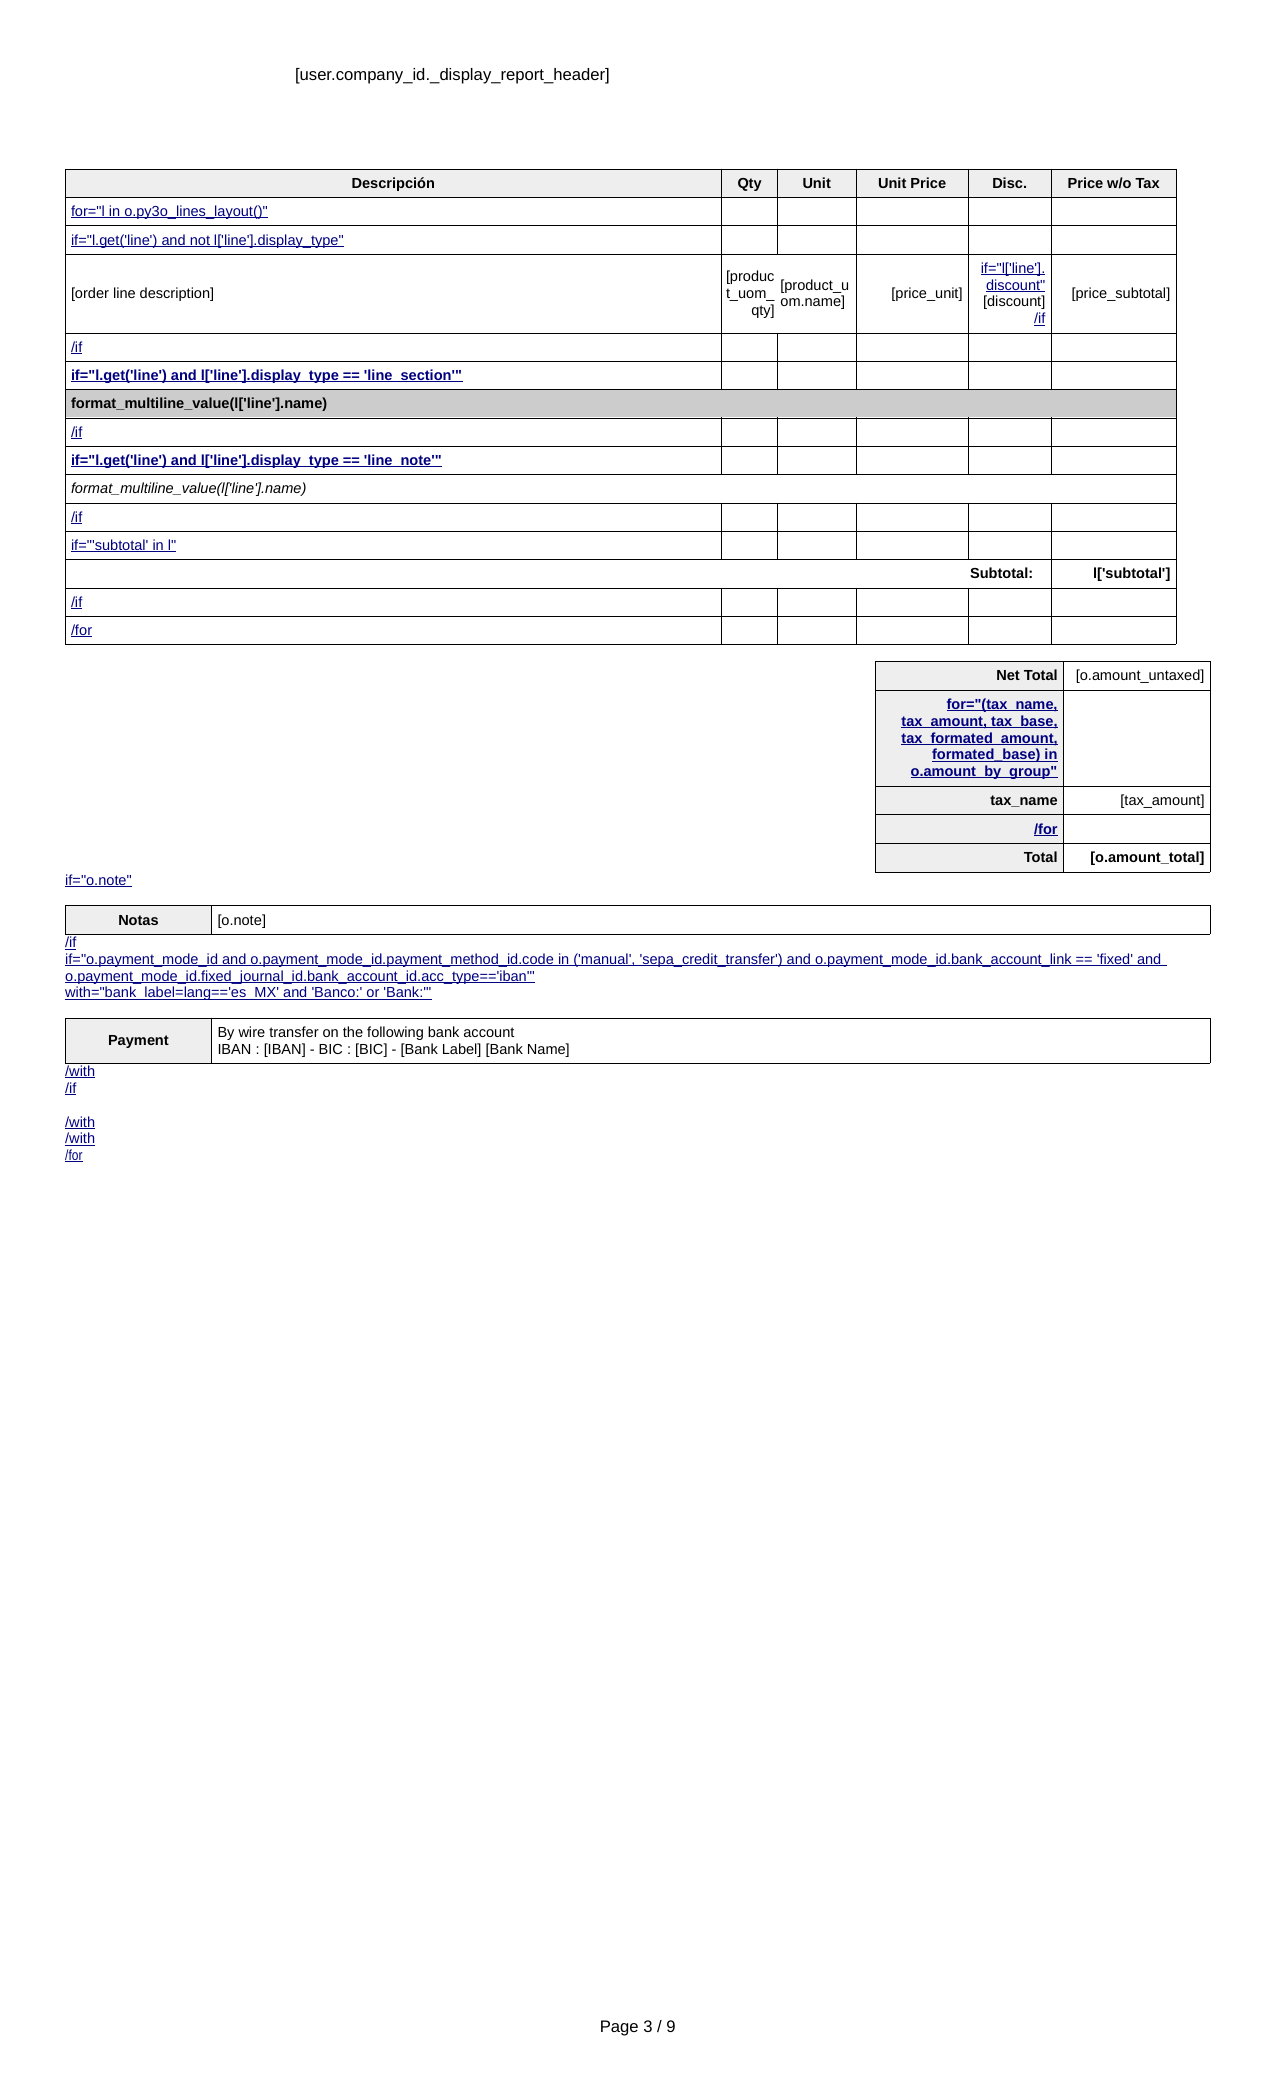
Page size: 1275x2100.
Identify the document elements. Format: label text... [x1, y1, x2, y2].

table_cell if="l.get('line') and l['line'].display_type == 'line_section'" [66, 362, 721, 389]
table_cell [857, 589, 968, 616]
text with="bank_label=lang=='es_MX' and 'Banco:' or 'Bank:'" [65, 984, 1210, 1001]
table_cell [price_subtotal] [1052, 255, 1176, 332]
table_cell [1052, 334, 1176, 361]
table_cell [722, 504, 777, 531]
table_cell [1052, 447, 1176, 474]
table_cell [857, 362, 968, 389]
table_cell [857, 504, 968, 531]
table_cell /if [66, 334, 721, 361]
table_cell [778, 504, 856, 531]
table_header [o.note] [212, 906, 1210, 934]
table_cell /for [66, 617, 721, 644]
table_cell [722, 589, 777, 616]
table_cell /if [66, 419, 721, 446]
table_cell [65, 786, 875, 814]
table_cell [1064, 815, 1210, 843]
table_cell if="l.get('line') and not l['line'].display_type" [66, 226, 721, 254]
table_cell if="l['line'].discount" [discount] /if [969, 255, 1051, 332]
table_cell [969, 198, 1051, 225]
table_cell [778, 198, 856, 225]
table_cell [857, 419, 968, 446]
text if="o.note" [65, 872, 1210, 889]
table_cell [857, 447, 968, 474]
table_cell /for [876, 815, 1063, 843]
table_cell [722, 617, 777, 644]
table_cell [969, 532, 1051, 559]
table_cell [857, 617, 968, 644]
table_cell [1052, 419, 1176, 446]
table_cell [65, 843, 875, 872]
table_cell [969, 334, 1051, 361]
table_cell [969, 447, 1051, 474]
table_cell [722, 362, 777, 389]
table_cell [969, 504, 1051, 531]
table_cell [product_uom.name] [777, 255, 856, 332]
table_cell [778, 362, 856, 389]
text /if [65, 935, 1210, 951]
text /with [65, 1130, 1210, 1147]
table_cell [o.amount_total] [1064, 844, 1210, 872]
table_cell [65, 690, 875, 786]
table_cell if="'subtotal' in l" [66, 532, 721, 559]
text /with [65, 1064, 1210, 1080]
table_cell [722, 198, 777, 225]
table_cell [969, 362, 1051, 389]
table_cell [778, 334, 856, 361]
table_cell [778, 226, 856, 254]
table_cell tax_name [876, 787, 1063, 814]
table_cell [1052, 617, 1176, 644]
table_cell for="l in o.py3o_lines_layout()" [66, 198, 721, 225]
table_cell [1052, 226, 1176, 254]
table_cell [857, 334, 968, 361]
table_cell [722, 334, 777, 361]
table_cell [1052, 362, 1176, 389]
table_header Descripción [66, 170, 721, 197]
table_cell /if [66, 589, 721, 616]
table_header By wire transfer on the following bank account IBAN : [IBAN] - BIC : [BIC] - [Bank Label] [Bank Name] [212, 1019, 1210, 1063]
table_cell [969, 419, 1051, 446]
text /with [65, 1113, 1210, 1130]
table_cell [tax_amount] [1064, 787, 1210, 814]
text /if [65, 1080, 1210, 1096]
table_cell [1064, 691, 1210, 786]
table_cell [969, 226, 1051, 254]
text if="o.payment_mode_id and o.payment_mode_id.payment_method_id.code in ('manual', 'sepa_credit_transfer') and o.payment_mode_id.bank_account_link == 'fixed' and o.payment_mode_id.fixed_journal_id.bank_account_id.acc_type=='iban'" [65, 951, 1210, 984]
table_cell if="l.get('line') and l['line'].display_type == 'line_note'" [66, 447, 721, 474]
table_cell [1052, 198, 1176, 225]
table_cell format_multiline_value(l['line'].name) [66, 390, 1176, 417]
table_header Net Total [876, 662, 1063, 690]
table_cell [778, 419, 856, 446]
table_cell [778, 589, 856, 616]
table_cell [857, 532, 968, 559]
table_header Qty [722, 170, 777, 197]
table_cell [order line description] [66, 255, 721, 332]
table_cell [65, 814, 875, 843]
table_header Unit Price [857, 170, 968, 197]
table_cell [778, 447, 856, 474]
table_cell [722, 447, 777, 474]
table_cell [722, 226, 777, 254]
table_cell [857, 198, 968, 225]
table_cell Total [876, 844, 1063, 872]
table_header Unit [778, 170, 856, 197]
table_cell for="(tax_name, tax_amount, tax_base, tax_formated_amount, formated_base) in o.amount_by_group" [876, 691, 1063, 786]
table_cell format_multiline_value(l['line'].name) [66, 475, 1176, 502]
table_cell l['subtotal'] [1052, 560, 1176, 587]
table_header Disc. [969, 170, 1051, 197]
table_header Payment [66, 1019, 211, 1063]
table_cell [778, 532, 856, 559]
subtitle /for [65, 1147, 1210, 1163]
table_cell [722, 532, 777, 559]
table_cell [969, 589, 1051, 616]
table_cell [1052, 589, 1176, 616]
table_cell [1052, 504, 1176, 531]
table_cell [857, 226, 968, 254]
table_cell [722, 419, 777, 446]
table_header Notas [66, 906, 211, 934]
table_cell [969, 617, 1051, 644]
table_header [65, 661, 875, 690]
table_cell Subtotal: [66, 560, 1051, 587]
table_header [o.amount_untaxed] [1064, 662, 1210, 690]
table_cell [product_uom_qty] [722, 255, 777, 332]
table_cell [price_unit] [857, 255, 968, 332]
table_cell [778, 617, 856, 644]
table_cell [1052, 532, 1176, 559]
table_header Price w/o Tax [1052, 170, 1176, 197]
table_cell /if [66, 504, 721, 531]
